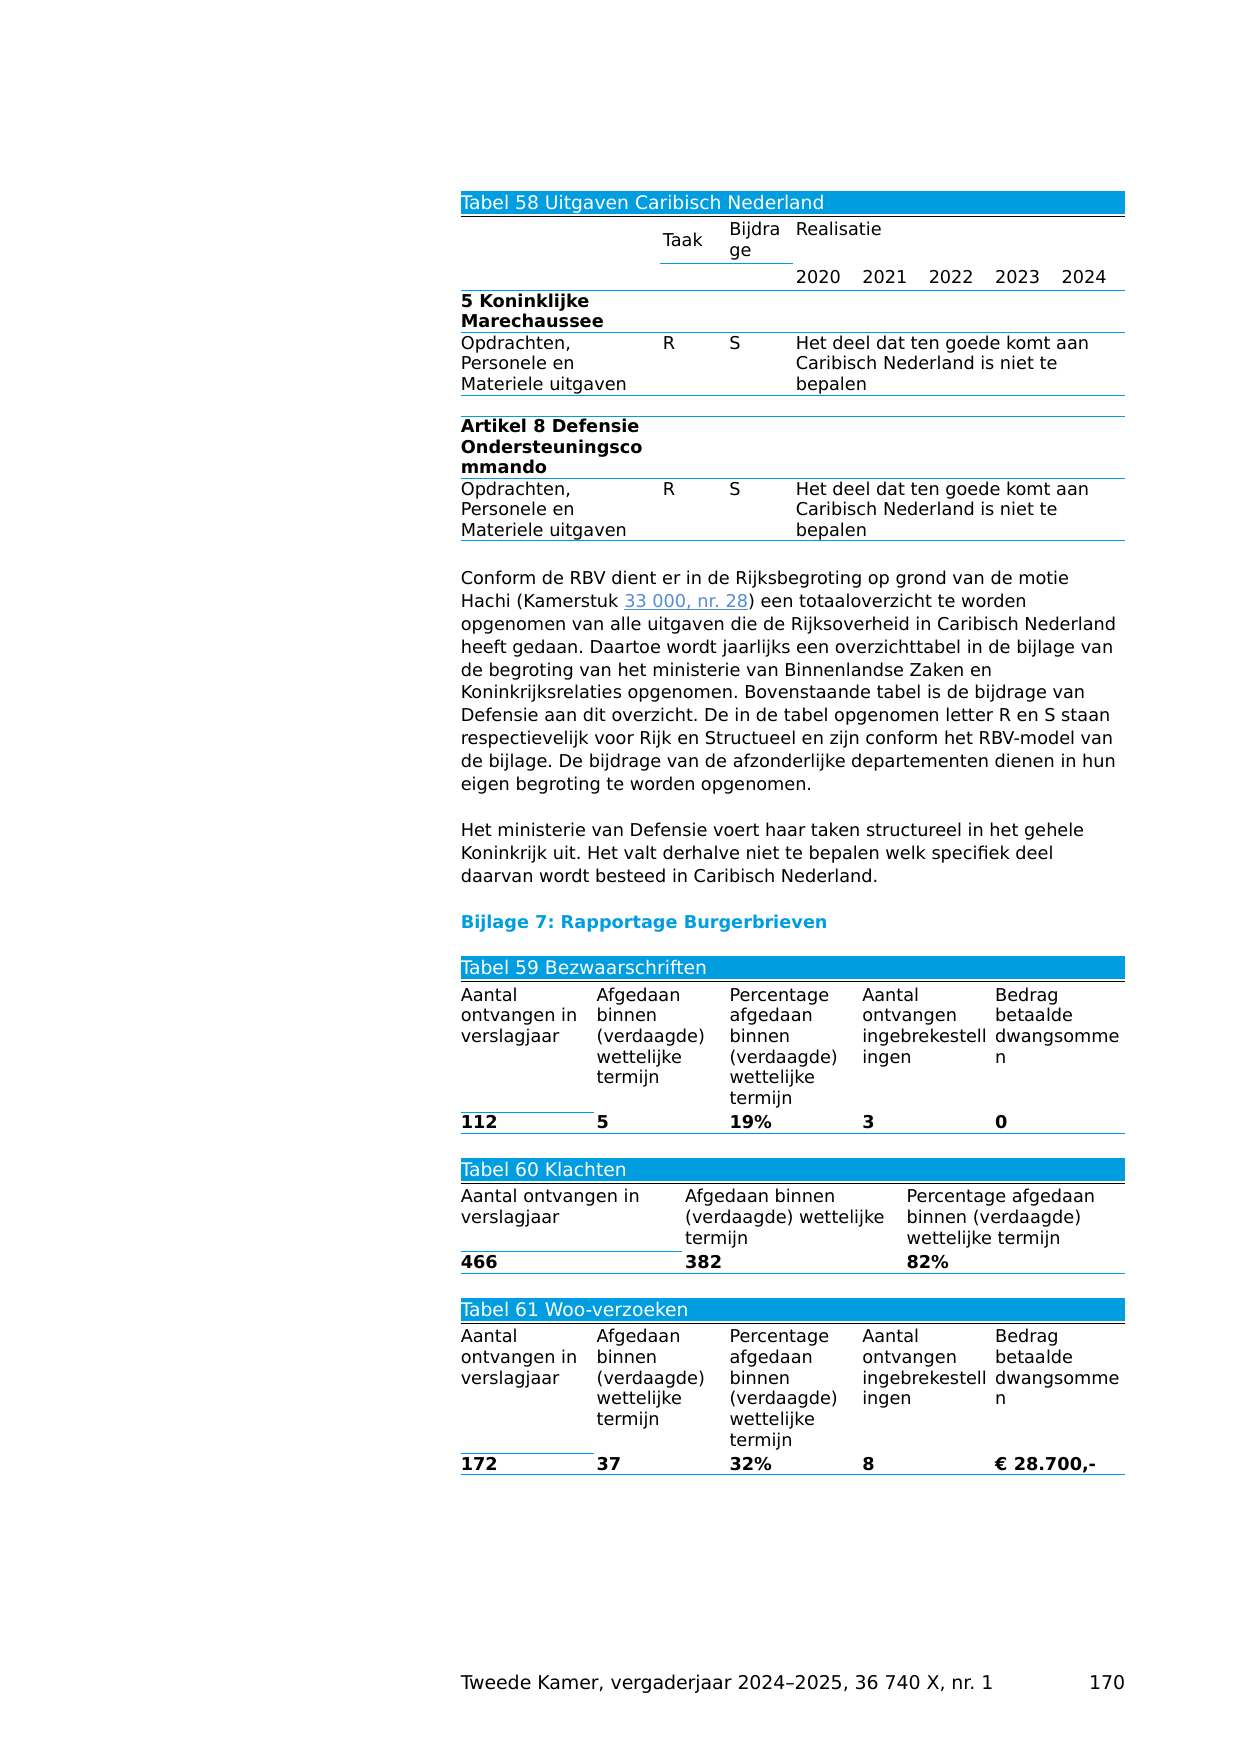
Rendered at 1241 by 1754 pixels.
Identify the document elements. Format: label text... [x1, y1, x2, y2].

table_cell Bedrag betaalde dwangsommen [992, 982, 1125, 1111]
table_cell [461, 396, 660, 416]
table_cell Aantal ontvangen in verslagjaar [461, 1184, 682, 1251]
table_cell [726, 417, 793, 478]
table_cell Percentage afgedaan binnen (verdaagde) wettelijke termijn [726, 982, 859, 1111]
table_cell [1059, 291, 1125, 332]
table_cell Taak [660, 217, 726, 263]
table_cell [660, 291, 726, 332]
table_cell [859, 417, 926, 478]
table_cell Het deel dat ten goede komt aan Caribisch Nederland is niet te bepalen [793, 479, 1125, 540]
text Het ministerie van Defensie voert haar taken structureel in het gehele Koninkrijk uit. Het valt derhalve niet te bepalen welk specifiek deel daarvan wordt besteed in Caribisch Nederland. [461, 818, 1125, 887]
table_cell Aantal ontvangen ingebrekestellingen [859, 982, 992, 1111]
table_cell Opdrachten, Personele en Materiele uitgaven [461, 333, 660, 394]
table_cell [660, 396, 726, 416]
table_cell 19% [726, 1111, 859, 1132]
table_cell Afgedaan binnen (verdaagde) wettelijke termijn [594, 982, 726, 1111]
table_cell 2023 [992, 263, 1058, 290]
table_cell 2022 [926, 263, 992, 290]
table_cell Afgedaan binnen (verdaagde) wettelijke termijn [682, 1184, 903, 1251]
table_cell 37 [594, 1453, 726, 1474]
table_cell [726, 396, 793, 416]
table_cell [859, 291, 926, 332]
table_cell [992, 396, 1058, 416]
table_cell 3 [859, 1111, 992, 1132]
table_cell 466 [461, 1252, 682, 1272]
table_cell 382 [682, 1251, 903, 1272]
table_cell S [726, 333, 793, 394]
table_cell 8 [859, 1453, 992, 1474]
table_cell [992, 417, 1058, 478]
table_cell 5 Koninklijke Marechaussee [461, 291, 660, 332]
table_cell Aantal ontvangen ingebrekestellingen [859, 1324, 992, 1453]
table_cell [926, 417, 992, 478]
table_cell Aantal ontvangen in verslagjaar [461, 982, 593, 1111]
table_cell [461, 263, 660, 290]
table_cell [726, 291, 793, 332]
title Bijlage 7: Rapportage Burgerbrieven [461, 910, 1125, 933]
table_cell 112 [461, 1113, 593, 1132]
table_cell Bedrag betaalde dwangsommen [992, 1324, 1125, 1453]
text Conform de RBV dient er in de Rijksbegroting op grond van de motie Hachi (Kamerstuk 33 000, nr. 28) een totaaloverzicht te worden opgenomen van alle uitgaven die de Rijksoverheid in Caribisch Nederland heeft gedaan. Daartoe wordt jaarlijks een overzichttabel in de bijlage van de begroting van het ministerie van Binnenlandse Zaken en Koninkrijksrelaties opgenomen. Bovenstaande tabel is de bijdrage van Defensie aan dit overzicht. De in de tabel opgenomen letter R en S staan respectievelijk voor Rijk en Structueel en zijn conform het RBV-model van de bijlage. De bijdrage van de afzonderlijke departementen dienen in hun eigen begroting te worden opgenomen. [461, 566, 1125, 795]
table_cell 2021 [859, 263, 926, 290]
table_cell Bijdrage [726, 217, 793, 263]
table_cell R [660, 333, 726, 394]
table_cell 5 [594, 1111, 726, 1132]
table_cell [992, 291, 1058, 332]
table_cell 32% [726, 1453, 859, 1474]
table_cell Artikel 8 Defensie Ondersteuningscommando [461, 417, 660, 478]
table_cell 2020 [793, 263, 859, 290]
table_cell [1059, 417, 1125, 478]
table_cell [793, 291, 859, 332]
table_cell [926, 396, 992, 416]
table_cell Percentage afgedaan binnen (verdaagde) wettelijke termijn [726, 1324, 859, 1453]
table_cell Realisatie [793, 217, 1125, 263]
table_cell [793, 396, 859, 416]
table_cell [793, 417, 859, 478]
table_cell [859, 396, 926, 416]
table_cell [926, 291, 992, 332]
table_cell S [726, 479, 793, 540]
table_cell Percentage afgedaan binnen (verdaagde) wettelijke termijn [904, 1184, 1125, 1251]
table_cell € 28.700,- [992, 1453, 1125, 1474]
table_cell [461, 217, 660, 263]
table_cell 172 [461, 1454, 593, 1474]
table_cell Het deel dat ten goede komt aan Caribisch Nederland is niet te bepalen [793, 333, 1125, 394]
table_cell [1059, 396, 1125, 416]
table_cell 82% [904, 1251, 1125, 1272]
table_cell 2024 [1059, 263, 1125, 290]
table_cell R [660, 479, 726, 540]
table_cell Opdrachten, Personele en Materiele uitgaven [461, 479, 660, 540]
table_cell [660, 417, 726, 478]
table_cell Aantal ontvangen in verslagjaar [461, 1324, 593, 1453]
table_cell [660, 264, 726, 290]
table_cell 0 [992, 1111, 1125, 1132]
table_cell Afgedaan binnen (verdaagde) wettelijke termijn [594, 1324, 726, 1453]
table_cell [726, 264, 793, 290]
